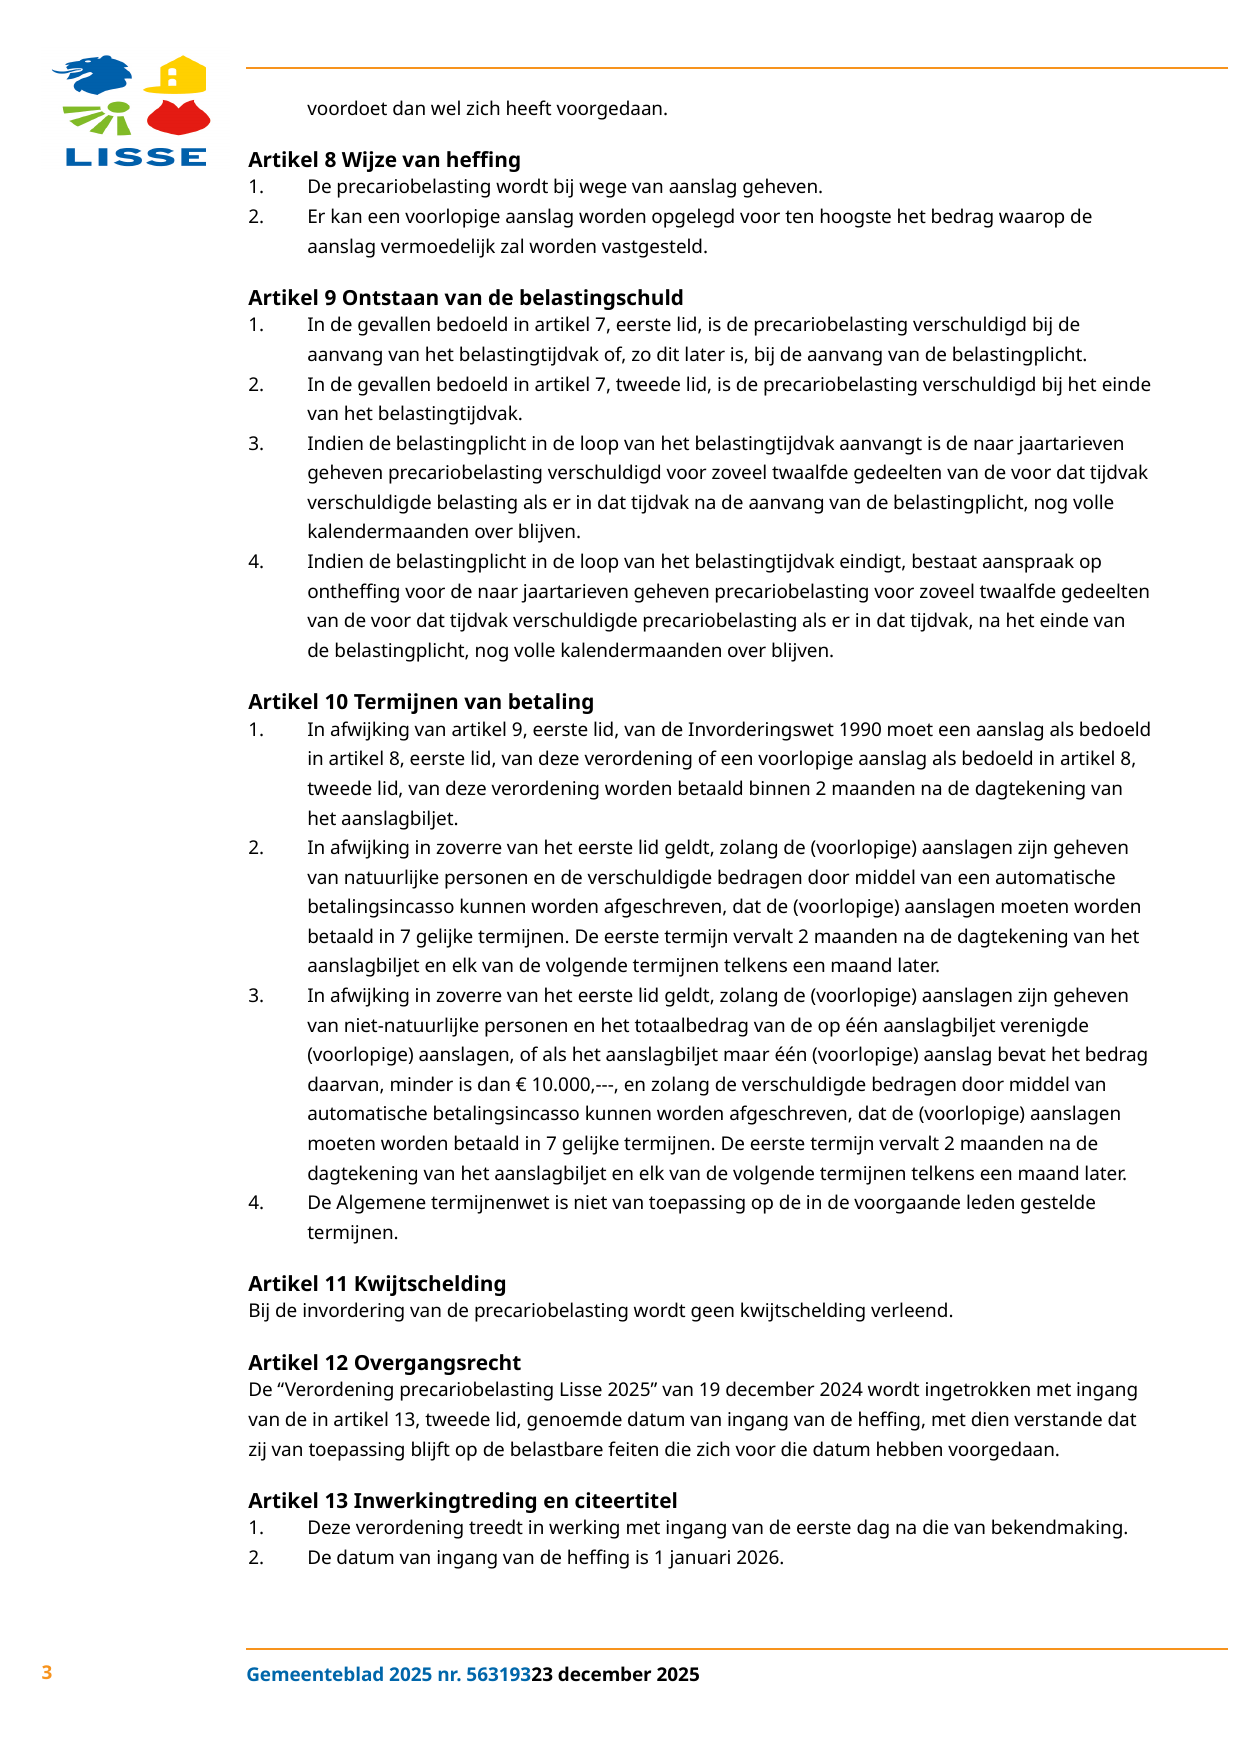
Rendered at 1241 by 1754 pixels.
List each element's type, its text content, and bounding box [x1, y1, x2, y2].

list Indien de belastingplicht in de loop van het belastingtijdvak eindigt, bestaat aanspraak op ontheffing voor de naar jaartarieven geheven precariobelasting voor zoveel twaalfde gedeelten van de voor dat tijdvak verschuldigde precariobelasting als er in dat tijdvak, na het einde van de belastingplicht, nog volle kalendermaanden over blijven. [248, 548, 1152, 663]
text Artikel 11 Kwijtschelding [248, 1269, 1152, 1298]
text Artikel 12 Overgangsrecht [248, 1348, 1152, 1377]
list In de gevallen bedoeld in artikel 7, tweede lid, is de precariobelasting verschuldigd bij het einde van het belastingtijdvak. [248, 371, 1152, 426]
list De precariobelasting wordt bij wege van aanslag geheven. [248, 174, 1152, 199]
list De datum van ingang van de heffing is 1 januari 2026. [248, 1544, 1152, 1570]
text Bij de invordering van de precariobelasting wordt geen kwijtschelding verleend. [248, 1298, 1152, 1323]
list De Algemene termijnenwet is niet van toepassing op de in de voorgaande leden gestelde termijnen. [248, 1189, 1152, 1244]
text Artikel 10 Termijnen van betaling [248, 687, 1152, 716]
list In de gevallen bedoeld in artikel 7, eerste lid, is de precariobelasting verschuldigd bij de aanvang van het belastingtijdvak of, zo dit later is, bij de aanvang van de belastingplicht. [248, 312, 1152, 367]
list In afwijking in zoverre van het eerste lid geldt, zolang de (voorlopige) aanslagen zijn geheven van natuurlijke personen en de verschuldigde bedragen door middel van een automatische betalingsincasso kunnen worden afgeschreven, dat de (voorlopige) aanslagen moeten worden betaald in 7 gelijke termijnen. De eerste termijn vervalt 2 maanden na de dagtekening van het aanslagbiljet en elk van de volgende termijnen telkens een maand later. [248, 834, 1152, 978]
list Er kan een voorlopige aanslag worden opgelegd voor ten hoogste het bedrag waarop de aanslag vermoedelijk zal worden vastgesteld. [248, 203, 1152, 258]
list Deze verordening treedt in werking met ingang van de eerste dag na die van bekendmaking. [248, 1514, 1152, 1540]
list In afwijking in zoverre van het eerste lid geldt, zolang de (voorlopige) aanslagen zijn geheven van niet-natuurlijke personen en het totaalbedrag van de op één aanslagbiljet verenigde (voorlopige) aanslagen, of als het aanslagbiljet maar één (voorlopige) aanslag bevat het bedrag daarvan, minder is dan € 10.000,---, en zolang de verschuldigde bedragen door middel van automatische betalingsincasso kunnen worden afgeschreven, dat de (voorlopige) aanslagen moeten worden betaald in 7 gelijke termijnen. De eerste termijn vervalt 2 maanden na de dagtekening van het aanslagbiljet en elk van de volgende termijnen telkens een maand later. [248, 982, 1152, 1185]
text Artikel 9 Ontstaan van de belastingschuld [248, 283, 1152, 312]
picture [41, 47, 231, 172]
list In afwijking van artikel 9, eerste lid, van de Invorderingswet 1990 moet een aanslag als bedoeld in artikel 8, eerste lid, van deze verordening of een voorlopige aanslag als bedoeld in artikel 8, tweede lid, van deze verordening worden betaald binnen 2 maanden na de dagtekening van het aanslagbiljet. [248, 716, 1152, 830]
text De “Verordening precariobelasting Lisse 2025” van 19 december 2024 wordt ingetrokken met ingang van de in artikel 13, tweede lid, genoemde datum van ingang van de heffing, met dien verstande dat zij van toepassing blijft op de belastbare feiten die zich voor die datum hebben voorgedaan. [248, 1377, 1152, 1461]
text Artikel 13 Inwerkingtreding en citeertitel [248, 1486, 1152, 1514]
list Indien de belastingplicht in de loop van het belastingtijdvak aanvangt is de naar jaartarieven geheven precariobelasting verschuldigd voor zoveel twaalfde gedeelten van de voor dat tijdvak verschuldigde belasting als er in dat tijdvak na de aanvang van de belastingplicht, nog volle kalendermaanden over blijven. [248, 430, 1152, 544]
list voordoet dan wel zich heeft voorgedaan. [248, 95, 1152, 121]
text Artikel 8 Wijze van heffing [248, 145, 1152, 174]
